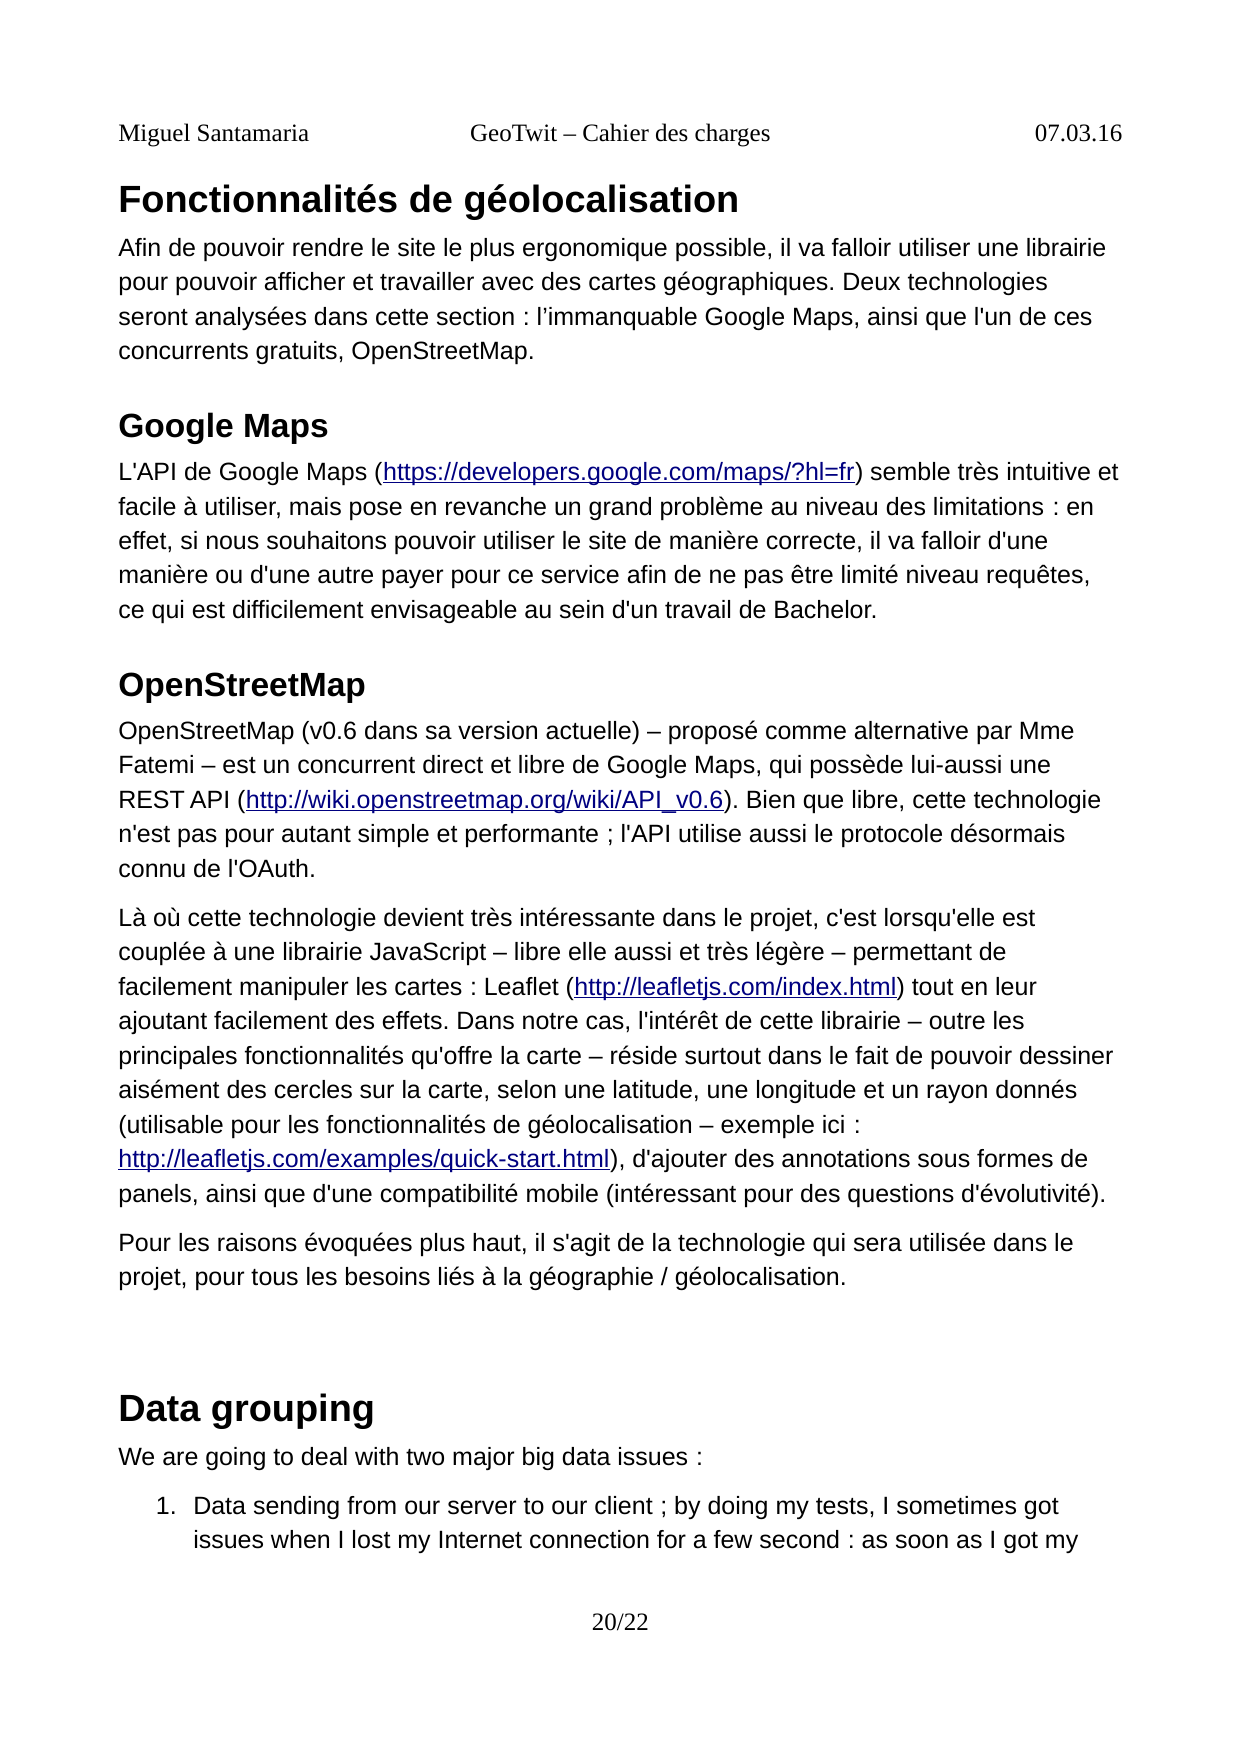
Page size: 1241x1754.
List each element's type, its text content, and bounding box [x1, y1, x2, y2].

text OpenStreetMap (v0.6 dans sa version actuelle) – proposé comme alternative par Mme Fatemi – est un concurrent direct et libre de Google Maps, qui possède lui-aussi une REST API (http://wiki.openstreetmap.org/wiki/API_v0.6). Bien que libre, cette technologie n'est pas pour autant simple et performante ; l'API utilise aussi le protocole désormais connu de l'OAuth. [118, 716, 1122, 883]
text L'API de Google Maps (https://developers.google.com/maps/?hl=fr) semble très intuitive et facile à utiliser, mais pose en revanche un grand problème au niveau des limitations : en effet, si nous souhaitons pouvoir utiliser le site de manière correcte, il va falloir d'une manière ou d'une autre payer pour ce service afin de ne pas être limité niveau requêtes, ce qui est difficilement envisageable au sein d'un travail de Bachelor. [118, 457, 1122, 624]
subtitle Google Maps [118, 406, 1122, 444]
text We are going to deal with two major big data issues : [118, 1442, 1122, 1470]
text Pour les raisons évoquées plus haut, il s'agit de la technologie qui sera utilisée dans le projet, pour tous les besoins liés à la géographie / géolocalisation. [118, 1228, 1122, 1291]
subtitle Data grouping [118, 1385, 1122, 1429]
text Afin de pouvoir rendre le site le plus ergonomique possible, il va falloir utiliser une librairie pour pouvoir afficher et travailler avec des cartes géographiques. Deux technologies seront analysées dans cette section : l’immanquable Google Maps, ainsi que l'un de ces concurrents gratuits, OpenStreetMap. [118, 232, 1122, 365]
subtitle OpenStreetMap [118, 665, 1122, 703]
list Data sending from our server to our client ; by doing my tests, I sometimes got issues when I lost my Internet connection for a few second : as soon as I got my [156, 1491, 1122, 1554]
subtitle Fonctionnalités de géolocalisation [118, 176, 1122, 220]
text Là où cette technologie devient très intéressante dans le projet, c'est lorsqu'elle est couplée à une librairie JavaScript – libre elle aussi et très légère – permettant de facilement manipuler les cartes : Leaflet (http://leafletjs.com/index.html) tout en leur ajoutant facilement des effets. Dans notre cas, l'intérêt de cette librairie – outre les principales fonctionnalités qu'offre la carte – réside surtout dans le fait de pouvoir dessiner aisément des cercles sur la carte, selon une latitude, une longitude et un rayon donnés (utilisable pour les fonctionnalités de géolocalisation – exemple ici : http://leafletjs.com/examples/quick-start.html), d'ajouter des annotations sous formes de panels, ainsi que d'une compatibilité mobile (intéressant pour des questions d'évolutivité). [118, 903, 1122, 1207]
